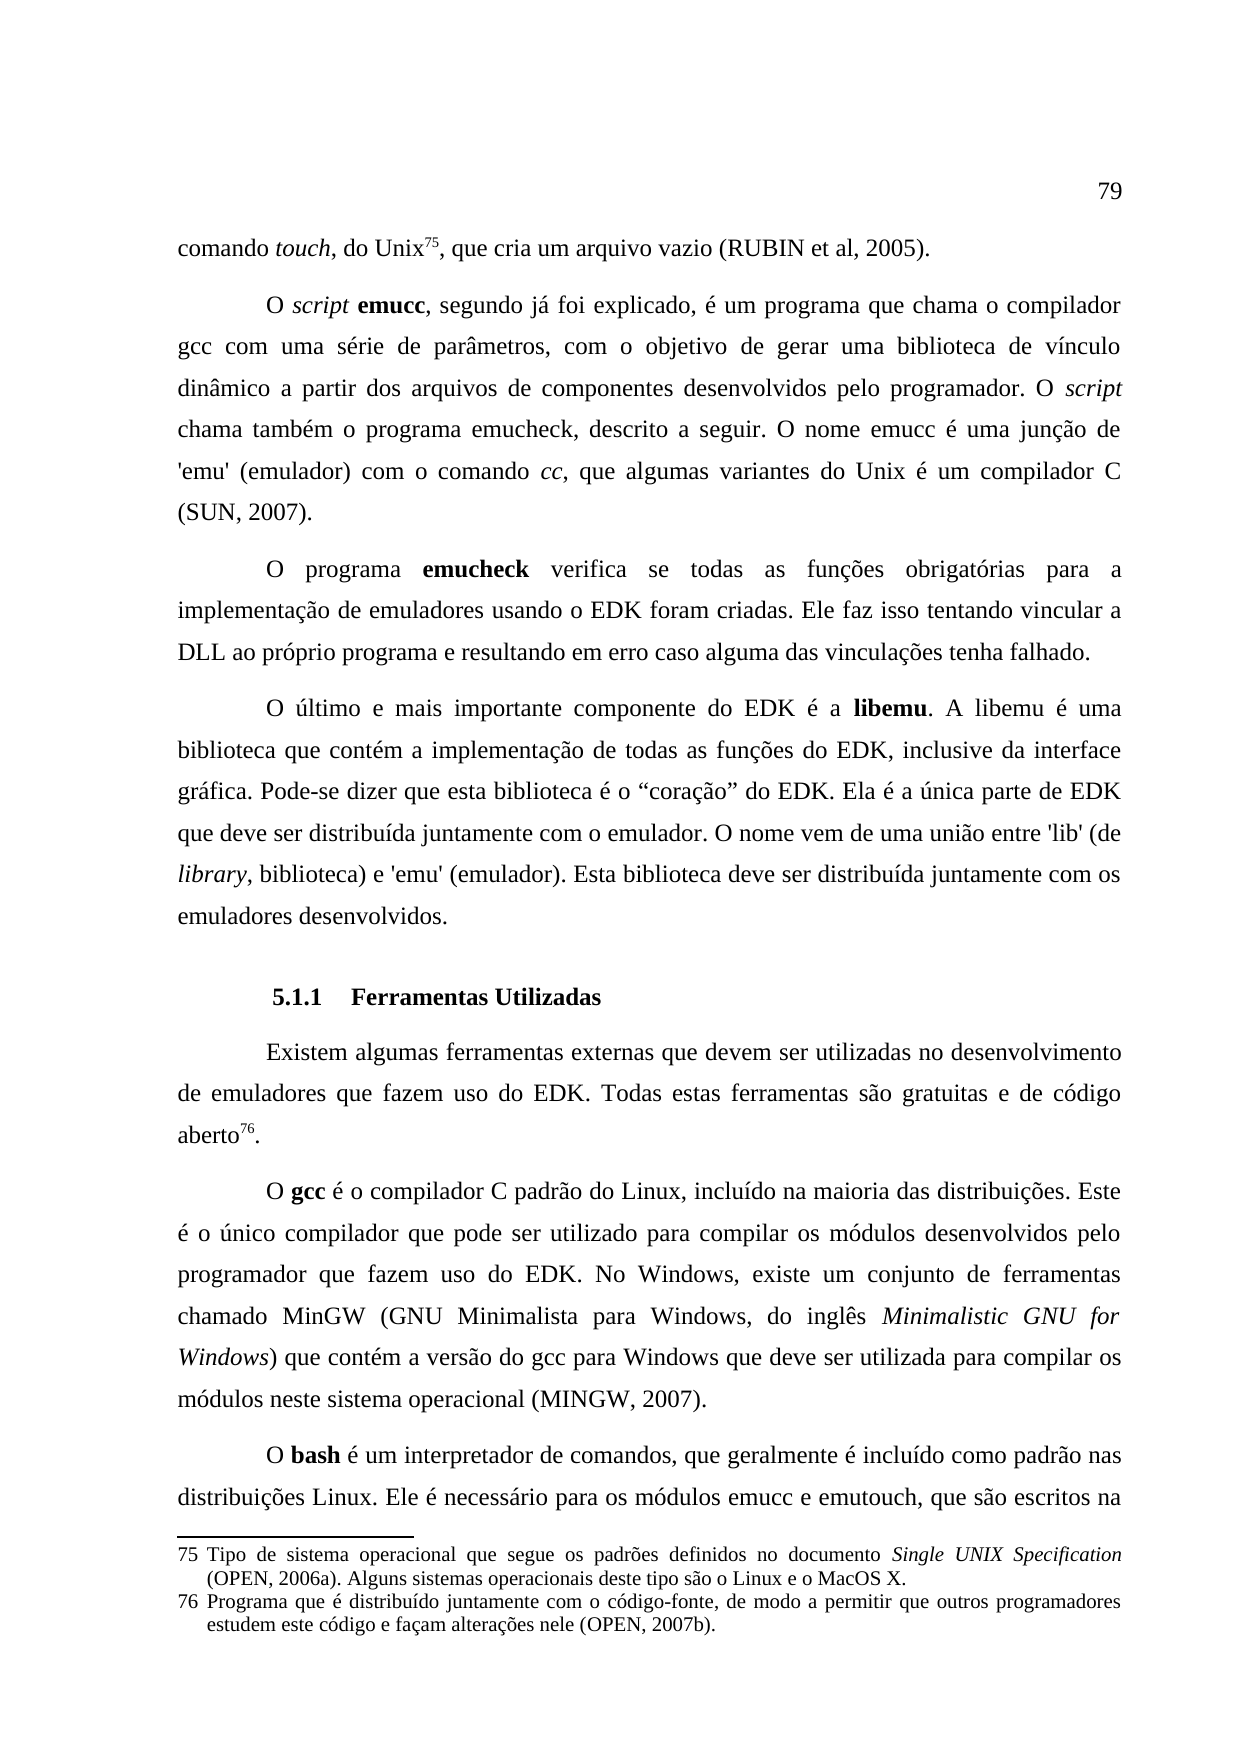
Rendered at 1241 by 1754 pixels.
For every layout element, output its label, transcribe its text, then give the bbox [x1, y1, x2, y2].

text O programa emucheck verifica se todas as funções obrigatórias para a implementação de emuladores usando o EDK foram criadas. Ele faz isso tentando vincular a DLL ao próprio programa e resultando em erro caso alguma das vinculações tenha falhado. [177, 555, 1122, 666]
text O gcc é o compilador C padrão do Linux, incluído na maioria das distribuições. Este é o único compilador que pode ser utilizado para compilar os módulos desenvolvidos pelo programador que fazem uso do EDK. No Windows, existe um conjunto de ferramentas chamado MinGW (GNU Minimalista para Windows, do inglês Minimalistic GNU for Windows) que contém a versão do gcc para Windows que deve ser utilizada para compilar os módulos neste sistema operacional (MINGW, 2007). [177, 1177, 1122, 1413]
text Tipo de sistema operacional que segue os padrões definidos no documento Single UNIX Specification (OPEN, 2006a). Alguns sistemas operacionais deste tipo são o Linux e o MacOS X. [177, 1543, 1122, 1589]
text comando touch, do Unix, que cria um arquivo vazio (RUBIN et al, 2005). [177, 234, 1122, 262]
text Existem algumas ferramentas externas que devem ser utilizadas no desenvolvimento de emuladores que fazem uso do EDK. Todas estas ferramentas são gratuitas e de código aberto. [177, 1038, 1122, 1148]
text O bash é um interpretador de comandos, que geralmente é incluído como padrão nas distribuições Linux. Ele é necessário para os módulos emucc e emutouch, que são escritos na [177, 1441, 1122, 1511]
text O último e mais importante componente do EDK é a libemu. A libemu é uma biblioteca que contém a implementação de todas as funções do EDK, inclusive da interface gráfica. Pode-se dizer que esta biblioteca é o “coração” do EDK. Ela é a única parte de EDK que deve ser distribuída juntamente com o emulador. O nome vem de uma união entre 'lib' (de library, biblioteca) e 'emu' (emulador). Esta biblioteca deve ser distribuída juntamente com os emuladores desenvolvidos. [177, 694, 1122, 930]
text O script emucc, segundo já foi explicado, é um programa que chama o compilador gcc com uma série de parâmetros, com o objetivo de gerar uma biblioteca de vínculo dinâmico a partir dos arquivos de componentes desenvolvidos pelo programador. O script chama também o programa emucheck, descrito a seguir. O nome emucc é uma junção de 'emu' (emulador) com o comando cc, que algumas variantes do Unix é um compilador C (SUN, 2007). [177, 291, 1122, 526]
subtitle Ferramentas Utilizadas [177, 983, 1122, 1011]
text Programa que é distribuído juntamente com o código-fonte, de modo a permitir que outros programadores estudem este código e façam alterações nele (OPEN, 2007b). [177, 1589, 1122, 1636]
